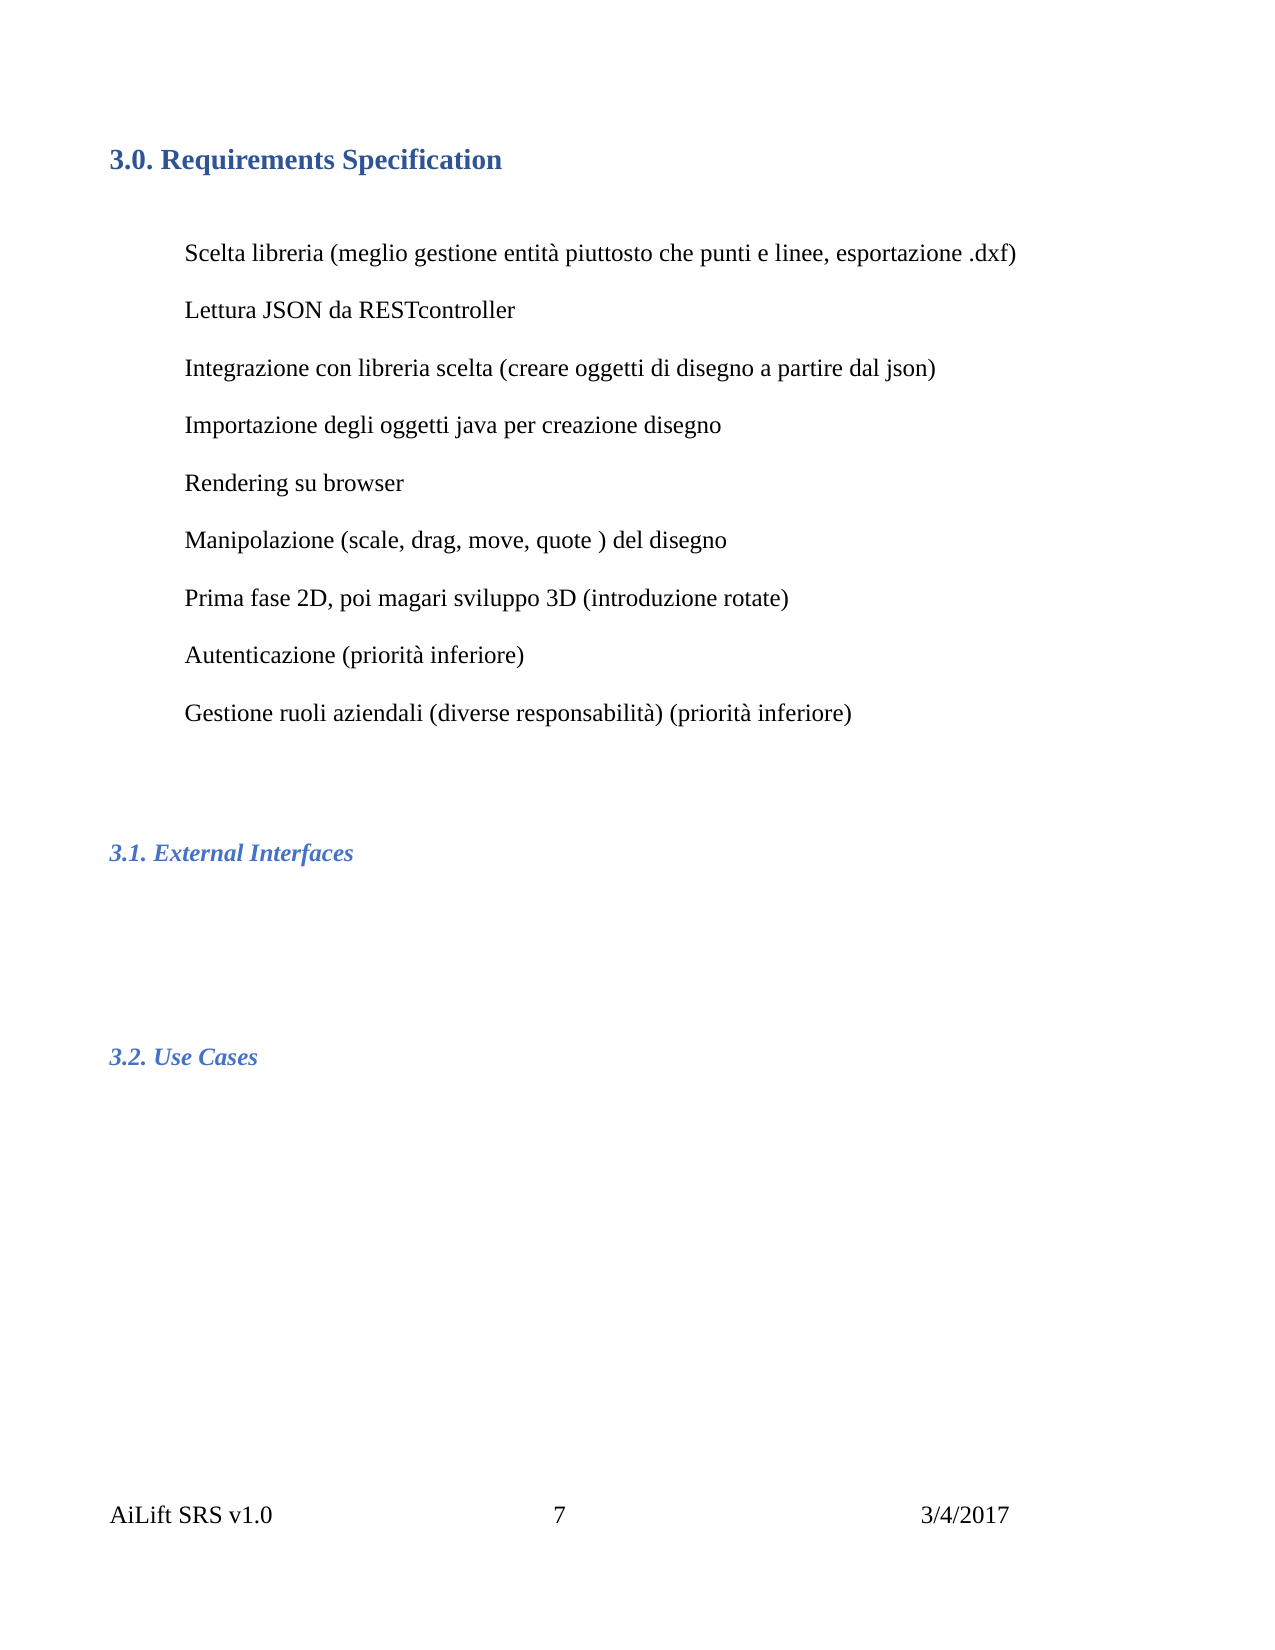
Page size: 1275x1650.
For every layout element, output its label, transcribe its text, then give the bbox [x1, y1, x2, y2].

text Manipolazione (scale, drag, move, quote ) del disegno [109, 525, 1162, 554]
text Integrazione con libreria scelta (creare oggetti di disegno a partire dal json) [109, 353, 1162, 382]
text Rendering su browser [109, 468, 1162, 497]
subtitle 3.1. External Interfaces [109, 838, 1162, 867]
text Prima fase 2D, poi magari sviluppo 3D (introduzione rotate) [109, 583, 1162, 612]
subtitle 3.2. Use Cases [109, 1042, 1162, 1070]
subtitle 3.0. Requirements Specification [109, 142, 1162, 176]
text Scelta libreria (meglio gestione entità piuttosto che punti e linee, esportazione .dxf) [109, 238, 1162, 267]
text Importazione degli oggetti java per creazione disegno [109, 410, 1162, 439]
text Lettura JSON da RESTcontroller [109, 295, 1162, 324]
text Autenticazione (priorità inferiore) [109, 640, 1162, 669]
text Gestione ruoli aziendali (diverse responsabilità) (priorità inferiore) [109, 698, 1162, 727]
